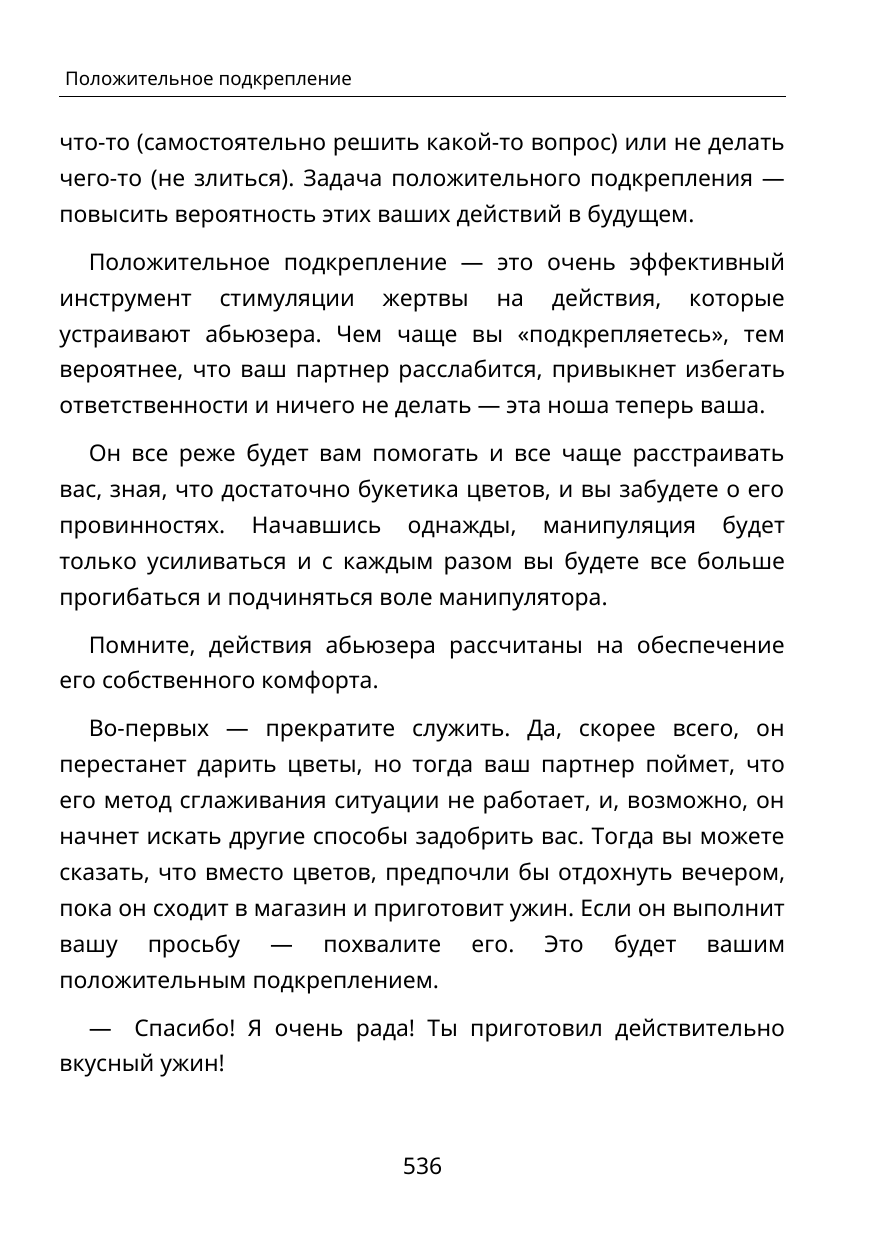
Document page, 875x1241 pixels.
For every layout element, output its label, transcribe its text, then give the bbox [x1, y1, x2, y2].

text Он все реже будет вам помогать и все чаще расстраивать вас, зная, что достаточно букетика цветов, и вы забудете о его провинностях. Начавшись однажды, манипуляция будет только усиливаться и с каждым разом вы будете все больше прогибаться и подчиняться воле манипулятора. [59, 437, 786, 612]
text Помните, действия абьюзера рассчитаны на обеспечение его собственного комфорта. [59, 628, 786, 696]
list Спасибо! Я очень рада! Ты приготовил действительно вкусный ужин! [59, 1011, 786, 1079]
text Во-первых — прекратите служить. Да, скорее всего, он перестанет дарить цветы, но тогда ваш партнер поймет, что его метод сглаживания ситуации не работает, и, возможно, он начнет искать другие способы задобрить вас. Тогда вы можете сказать, что вместо цветов, предпочли бы отдохнуть вечером, пока он сходит в магазин и приготовит ужин. Если он выполнит вашу просьбу — похвалите его. Это будет вашим положительным подкреплением. [59, 712, 786, 995]
text что-то (самостоятельно решить какой-то вопрос) или не делать чего-то (не злиться). Задача положительного подкрепления — повысить вероятность этих ваших действий в будущем. [59, 126, 786, 229]
text Положительное подкрепление — это очень эффективный инструмент стимуляции жертвы на действия, которые устраивают абьюзера. Чем чаще вы «подкрепляетесь», тем вероятнее, что ваш партнер расслабится, привыкнет избегать ответственности и ничего не делать — эта ноша теперь ваша. [59, 246, 786, 421]
